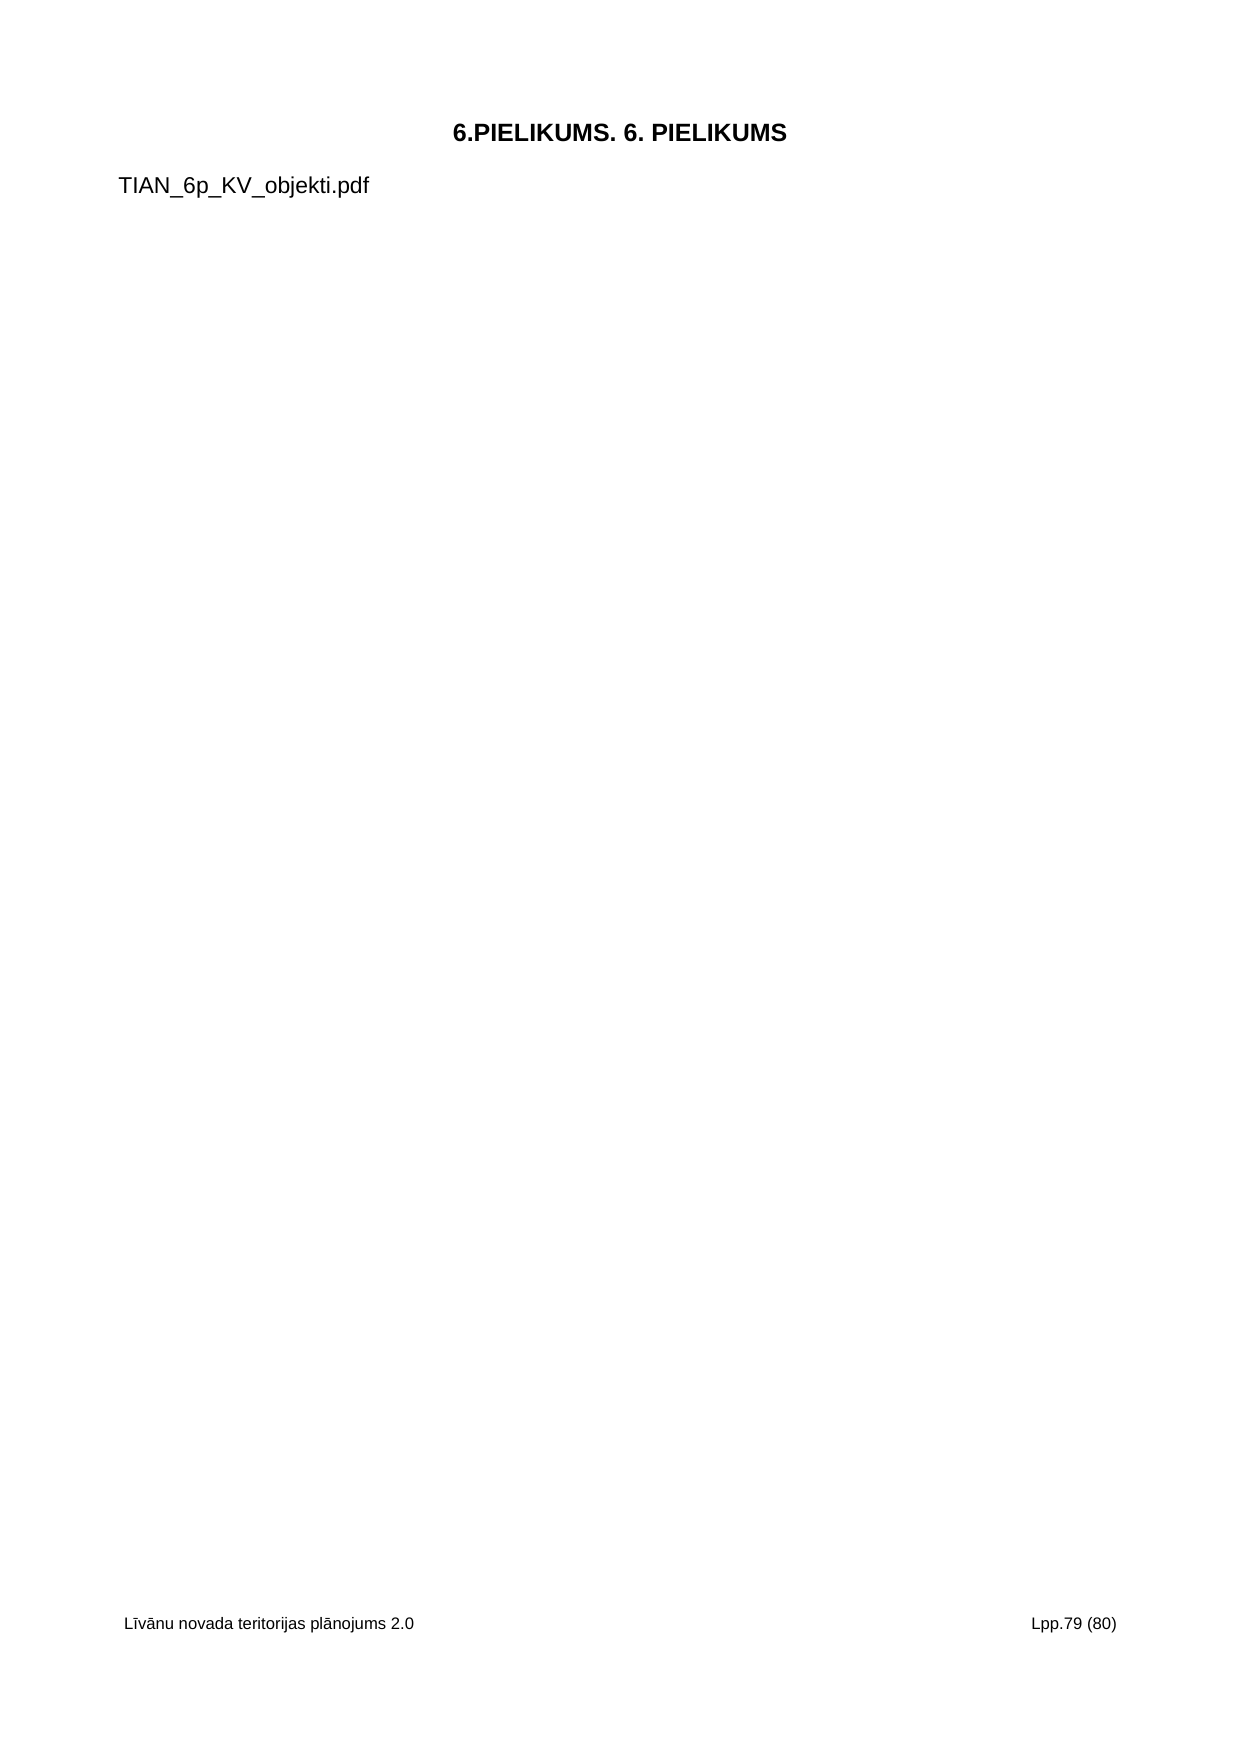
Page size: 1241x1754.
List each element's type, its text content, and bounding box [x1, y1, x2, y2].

subtitle 6.pielikums. 6. pielikums [118, 118, 1122, 147]
text TIAN_6p_KV_objekti.pdf [118, 172, 1122, 198]
